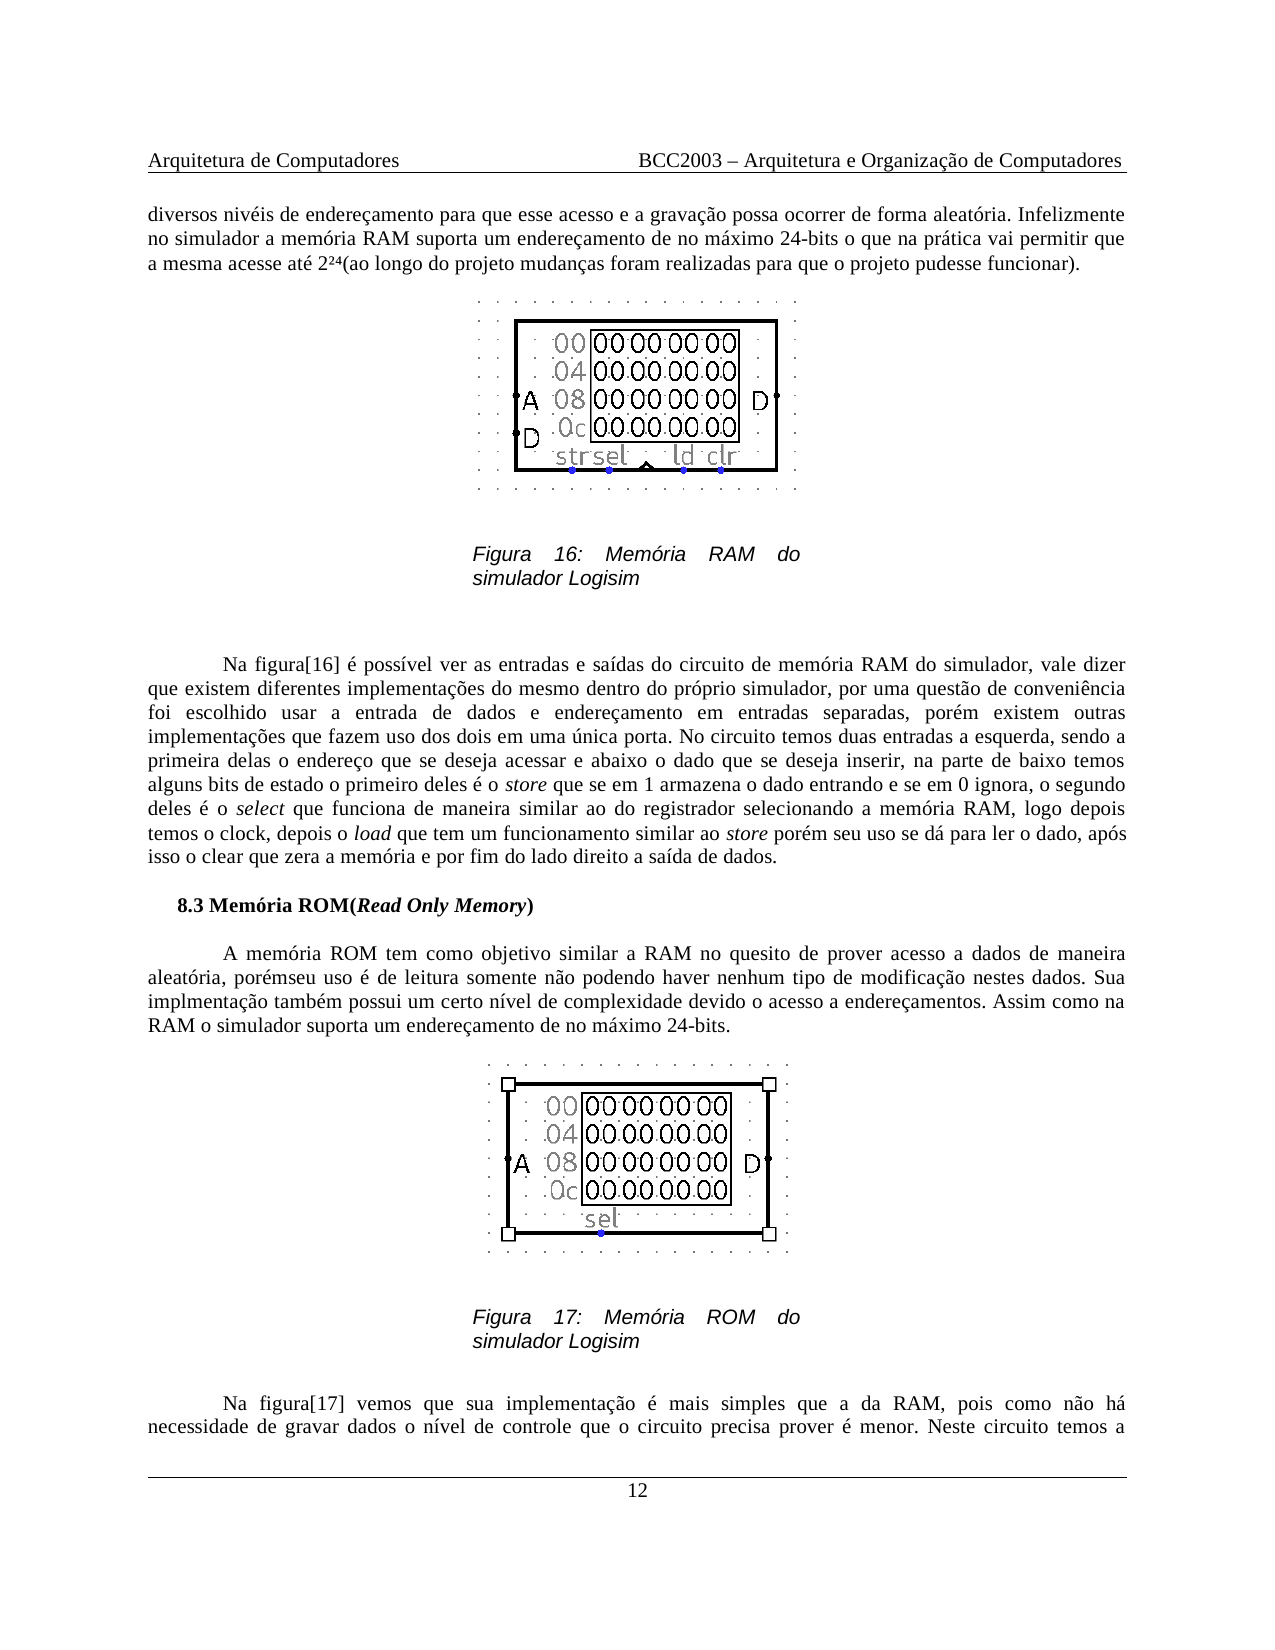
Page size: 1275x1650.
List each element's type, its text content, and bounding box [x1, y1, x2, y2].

text diversos nivéis de endereçamento para que esse acesso e a gravação possa ocorrer de forma aleatória. Infelizmente no simulador a memória RAM suporta um endereçamento de no máximo 24-bits o que na prática vai permitir que a mesma acesse até 2²⁴(ao longo do projeto mudanças foram realizadas para que o projeto pudesse funcionar). [148, 202, 1127, 274]
text Figura 16: Memória RAM do simulador Logisim [472, 542, 803, 590]
picture [472, 298, 803, 494]
text A memória ROM tem como objetivo similar a RAM no quesito de prover acesso a dados de maneira aleatória, porémseu uso é de leitura somente não podendo haver nenhum tipo de modificação nestes dados. Sua implmentação também possui um certo nível de complexidade devido o acesso a endereçamentos. Assim como na RAM o simulador suporta um endereçamento de no máximo 24-bits. [148, 941, 1127, 1037]
text Na figura[16] é possível ver as entradas e saídas do circuito de memória RAM do simulador, vale dizer que existem diferentes implementações do mesmo dentro do próprio simulador, por uma questão de conveniência foi escolhido usar a entrada de dados e endereçamento em entradas separadas, porém existem outras implementações que fazem uso dos dois em uma única porta. No circuito temos duas entradas a esquerda, sendo a primeira delas o endereço que se deseja acessar e abaixo o dado que se deseja inserir, na parte de baixo temos alguns bits de estado o primeiro deles é o store que se em 1 armazena o dado entrando e se em 0 ignora, o segundo deles é o select que funciona de maneira similar ao do registrador selecionando a memória RAM, logo depois temos o clock, depois o load que tem um funcionamento similar ao store porém seu uso se dá para ler o dado, após isso o clear que zera a memória e por fim do lado direito a saída de dados. [148, 652, 1127, 868]
text Figura 17: Memória ROM do simulador Logisim [472, 1305, 803, 1353]
picture [472, 1061, 803, 1256]
text Na figura[17] vemos que sua implementação é mais simples que a da RAM, pois como não há necessidade de gravar dados o nível de controle que o circuito precisa prover é menor. Neste circuito temos a [148, 1256, 1127, 1438]
list 8.3 Memória ROM(Read Only Memory) [148, 892, 1127, 917]
